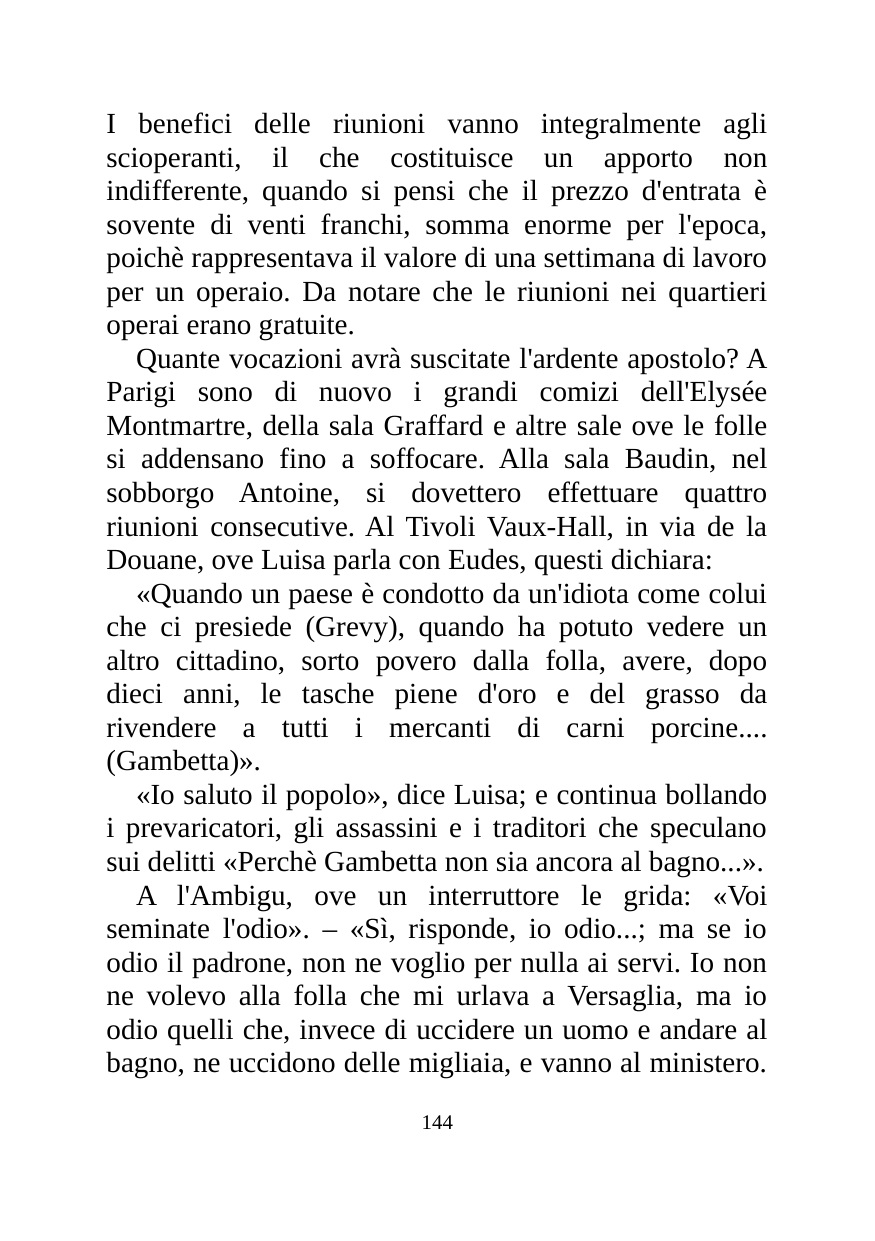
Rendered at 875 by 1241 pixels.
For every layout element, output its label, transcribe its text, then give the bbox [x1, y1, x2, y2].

text «Io saluto il popolo», dice Luisa; e continua bollando i prevaricatori, gli assassini e i traditori che speculano sui delitti «Perchè Gambetta non sia ancora al bagno...». [106, 777, 768, 878]
text Quante vocazioni avrà suscitate l'ardente apostolo? A Parigi sono di nuovo i grandi comizi dell'Elysée Montmartre, della sala Graffard e altre sale ove le folle si addensano fino a soffocare. Alla sala Baudin, nel sobborgo Antoine, si dovettero effettuare quattro riunioni consecutive. Al Tivoli Vaux-Hall, in via de la Douane, ove Luisa parla con Eudes, questi dichiara: [106, 341, 768, 576]
text I benefici delle riunioni vanno integralmente agli scioperanti, il che costituisce un apporto non indifferente, quando si pensi che il prezzo d'entrata è sovente di venti franchi, somma enorme per l'epoca, poichè rappresentava il valore di una settimana di lavoro per un operaio. Da notare che le riunioni nei quartieri operai erano gratuite. [106, 106, 768, 341]
text A l'Ambigu, ove un interruttore le grida: «Voi seminate l'odio». – «Sì, risponde, io odio...; ma se io odio il padrone, non ne voglio per nulla ai servi. Io non ne volevo alla folla che mi urlava a Versaglia, ma io odio quelli che, invece di uccidere un uomo e andare al bagno, ne uccidono delle migliaia, e vanno al ministero. [106, 878, 768, 1079]
text «Quando un paese è condotto da un'idiota come colui che ci presiede (Grevy), quando ha potuto vedere un altro cittadino, sorto povero dalla folla, avere, dopo dieci anni, le tasche piene d'oro e del grasso da rivendere a tutti i mercanti di carni porcine.... (Gambetta)». [106, 576, 768, 777]
